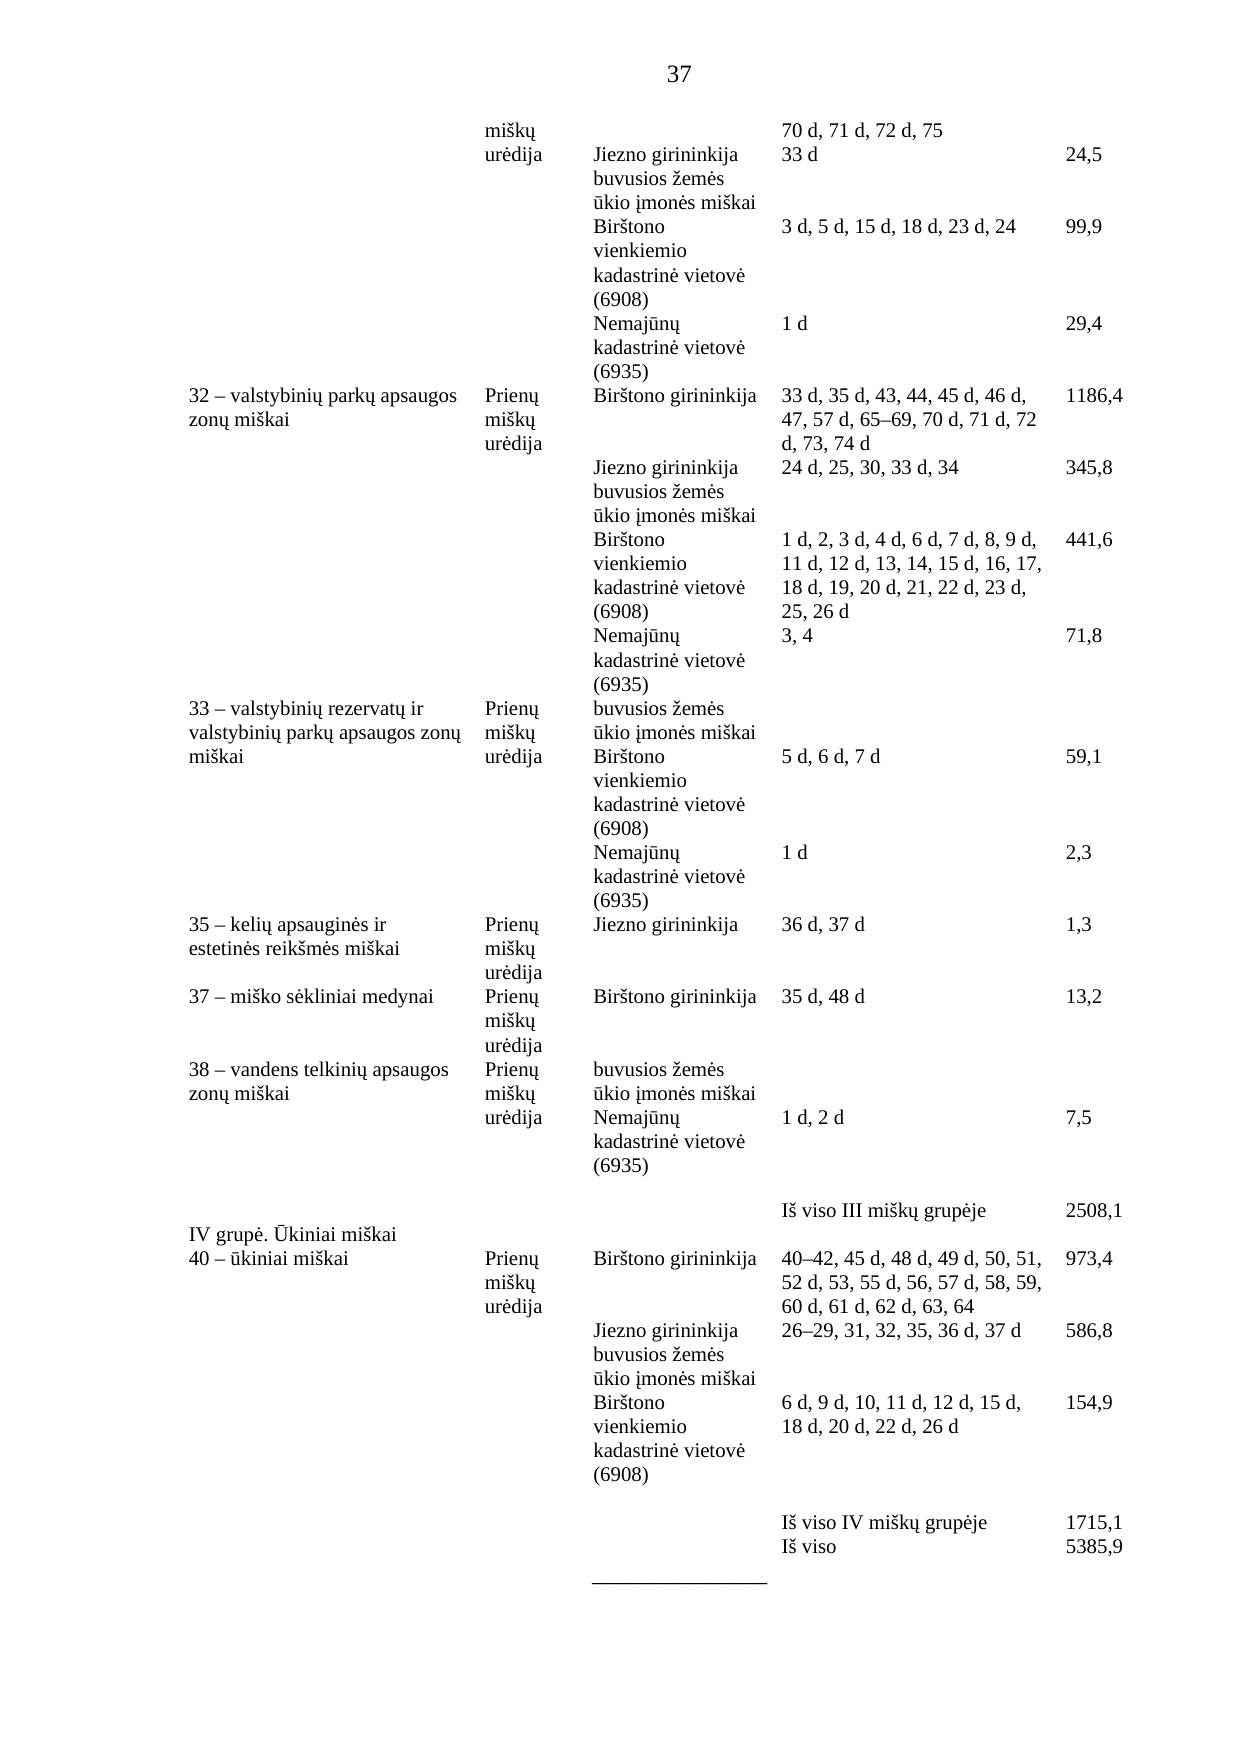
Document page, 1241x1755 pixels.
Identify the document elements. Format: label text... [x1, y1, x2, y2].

table_cell Birštono girininkija [582, 383, 770, 455]
table_cell 3, 4 [770, 624, 1054, 696]
table_cell 33 d, 35 d, 43, 44, 45 d, 46 d, 47, 57 d, 65–69, 70 d, 71 d, 72 d, 73, 74 d [770, 383, 1054, 455]
table_cell 70 d, 71 d, 72 d, 75 [770, 118, 1054, 142]
table_cell Prienų miškų urėdija [473, 912, 582, 984]
table_cell Nemajūnų kadastrinė vietovė (6935) [582, 624, 770, 696]
table_cell [582, 1222, 770, 1246]
table_cell Prienų miškų urėdija [473, 984, 582, 1057]
table_cell 1,3 [1054, 912, 1181, 984]
table_cell [1054, 696, 1181, 744]
table_cell buvusios žemės ūkio įmonės miškai [582, 1342, 770, 1390]
table_cell 1 d [770, 311, 1054, 383]
table_cell 37 – miško sėkliniai medynai [177, 984, 473, 1057]
table_cell Birštono girininkija [582, 1246, 770, 1318]
table_cell 59,1 [1054, 744, 1181, 840]
table_cell Birštono vienkiemio kadastrinė vietovė (6908) [582, 744, 770, 840]
table_cell 36 d, 37 d [770, 912, 1054, 984]
table_cell [1054, 1222, 1181, 1246]
table_cell IV grupė. Ūkiniai miškai [177, 1222, 473, 1246]
table_cell 71,8 [1054, 624, 1181, 696]
table_cell 24 d, 25, 30, 33 d, 34 [770, 455, 1054, 479]
table_cell [770, 1222, 1054, 1246]
table_cell Jiezno girininkija [582, 1318, 770, 1342]
table_cell miškų urėdija [473, 118, 582, 383]
table_cell Iš viso [770, 1534, 1054, 1558]
table_cell [177, 118, 473, 383]
table_cell Jiezno girininkija [582, 455, 770, 479]
table_cell 154,9 [1054, 1390, 1181, 1510]
table_cell [1054, 479, 1181, 527]
table_cell 40 – ūkiniai miškai [177, 1246, 473, 1558]
table_cell 5385,9 [1054, 1534, 1181, 1558]
table_cell [1054, 166, 1181, 214]
table_cell buvusios žemės ūkio įmonės miškai [582, 166, 770, 214]
table_cell 1715,1 [1054, 1510, 1181, 1534]
table_cell 38 – vandens telkinių apsaugos zonų miškai [177, 1057, 473, 1222]
table_cell 1 d, 2, 3 d, 4 d, 6 d, 7 d, 8, 9 d, 11 d, 12 d, 13, 14, 15 d, 16, 17, 18 d, 19, 20 d, 21, 22 d, 23 d, 25, 26 d [770, 527, 1054, 623]
table_cell 35 – kelių apsauginės ir estetinės reikšmės miškai [177, 912, 473, 984]
table_cell 40–42, 45 d, 48 d, 49 d, 50, 51, 52 d, 53, 55 d, 56, 57 d, 58, 59, 60 d, 61 d, 62 d, 63, 64 [770, 1246, 1054, 1318]
table_cell [770, 1057, 1054, 1105]
table_cell Prienų miškų urėdija [473, 1246, 582, 1558]
table_cell 1 d [770, 840, 1054, 912]
text ______________ [177, 1558, 1181, 1587]
table_cell [1054, 118, 1181, 142]
table_cell Birštono vienkiemio kadastrinė vietovė (6908) [582, 1390, 770, 1558]
table_cell Birštono vienkiemio kadastrinė vietovė (6908) [582, 527, 770, 623]
table_cell Birštono girininkija [582, 984, 770, 1057]
table_cell 33 – valstybinių rezervatų ir valstybinių parkų apsaugos zonų miškai [177, 696, 473, 912]
table_cell [770, 1342, 1054, 1390]
table_cell 1186,4 [1054, 383, 1181, 455]
table_cell [770, 696, 1054, 744]
table_cell Birštono vienkiemio kadastrinė vietovė (6908) [582, 214, 770, 311]
table_cell 6 d, 9 d, 10, 11 d, 12 d, 15 d, 18 d, 20 d, 22 d, 26 d [770, 1390, 1054, 1510]
table_cell [473, 1222, 582, 1246]
table_cell 2508,1 [1054, 1198, 1181, 1222]
table_cell 7,5 [1054, 1105, 1181, 1198]
table_cell 2,3 [1054, 840, 1181, 912]
table_cell buvusios žemės ūkio įmonės miškai [582, 1057, 770, 1105]
table_cell Prienų miškų urėdija [473, 383, 582, 696]
table_cell [582, 118, 770, 142]
table_cell 5 d, 6 d, 7 d [770, 744, 1054, 840]
table_cell buvusios žemės ūkio įmonės miškai [582, 696, 770, 744]
table_cell 13,2 [1054, 984, 1181, 1057]
table_cell 1 d, 2 d [770, 1105, 1054, 1198]
table_cell 3 d, 5 d, 15 d, 18 d, 23 d, 24 [770, 214, 1054, 311]
table_cell Iš viso III miškų grupėje [770, 1198, 1054, 1222]
table_cell 345,8 [1054, 455, 1181, 479]
table_cell Jiezno girininkija [582, 912, 770, 984]
table_cell 441,6 [1054, 527, 1181, 623]
table_cell [1054, 1342, 1181, 1390]
table_cell 33 d [770, 142, 1054, 166]
table_cell [1054, 1057, 1181, 1105]
table_cell 973,4 [1054, 1246, 1181, 1318]
table_cell Nemajūnų kadastrinė vietovė (6935) [582, 1105, 770, 1222]
table_cell 24,5 [1054, 142, 1181, 166]
table_cell 32 – valstybinių parkų apsaugos zonų miškai [177, 383, 473, 696]
table_cell Iš viso IV miškų grupėje [770, 1510, 1054, 1534]
table_cell buvusios žemės ūkio įmonės miškai [582, 479, 770, 527]
table_cell Jiezno girininkija [582, 142, 770, 166]
table_cell 29,4 [1054, 311, 1181, 383]
table_cell Nemajūnų kadastrinė vietovė (6935) [582, 840, 770, 912]
table_cell [770, 166, 1054, 214]
table_cell Prienų miškų urėdija [473, 1057, 582, 1222]
table_cell 35 d, 48 d [770, 984, 1054, 1057]
table_cell Nemajūnų kadastrinė vietovė (6935) [582, 311, 770, 383]
table_cell 99,9 [1054, 214, 1181, 311]
table_cell Prienų miškų urėdija [473, 696, 582, 912]
table_cell [770, 479, 1054, 527]
table_cell 26–29, 31, 32, 35, 36 d, 37 d [770, 1318, 1054, 1342]
table_cell 586,8 [1054, 1318, 1181, 1342]
